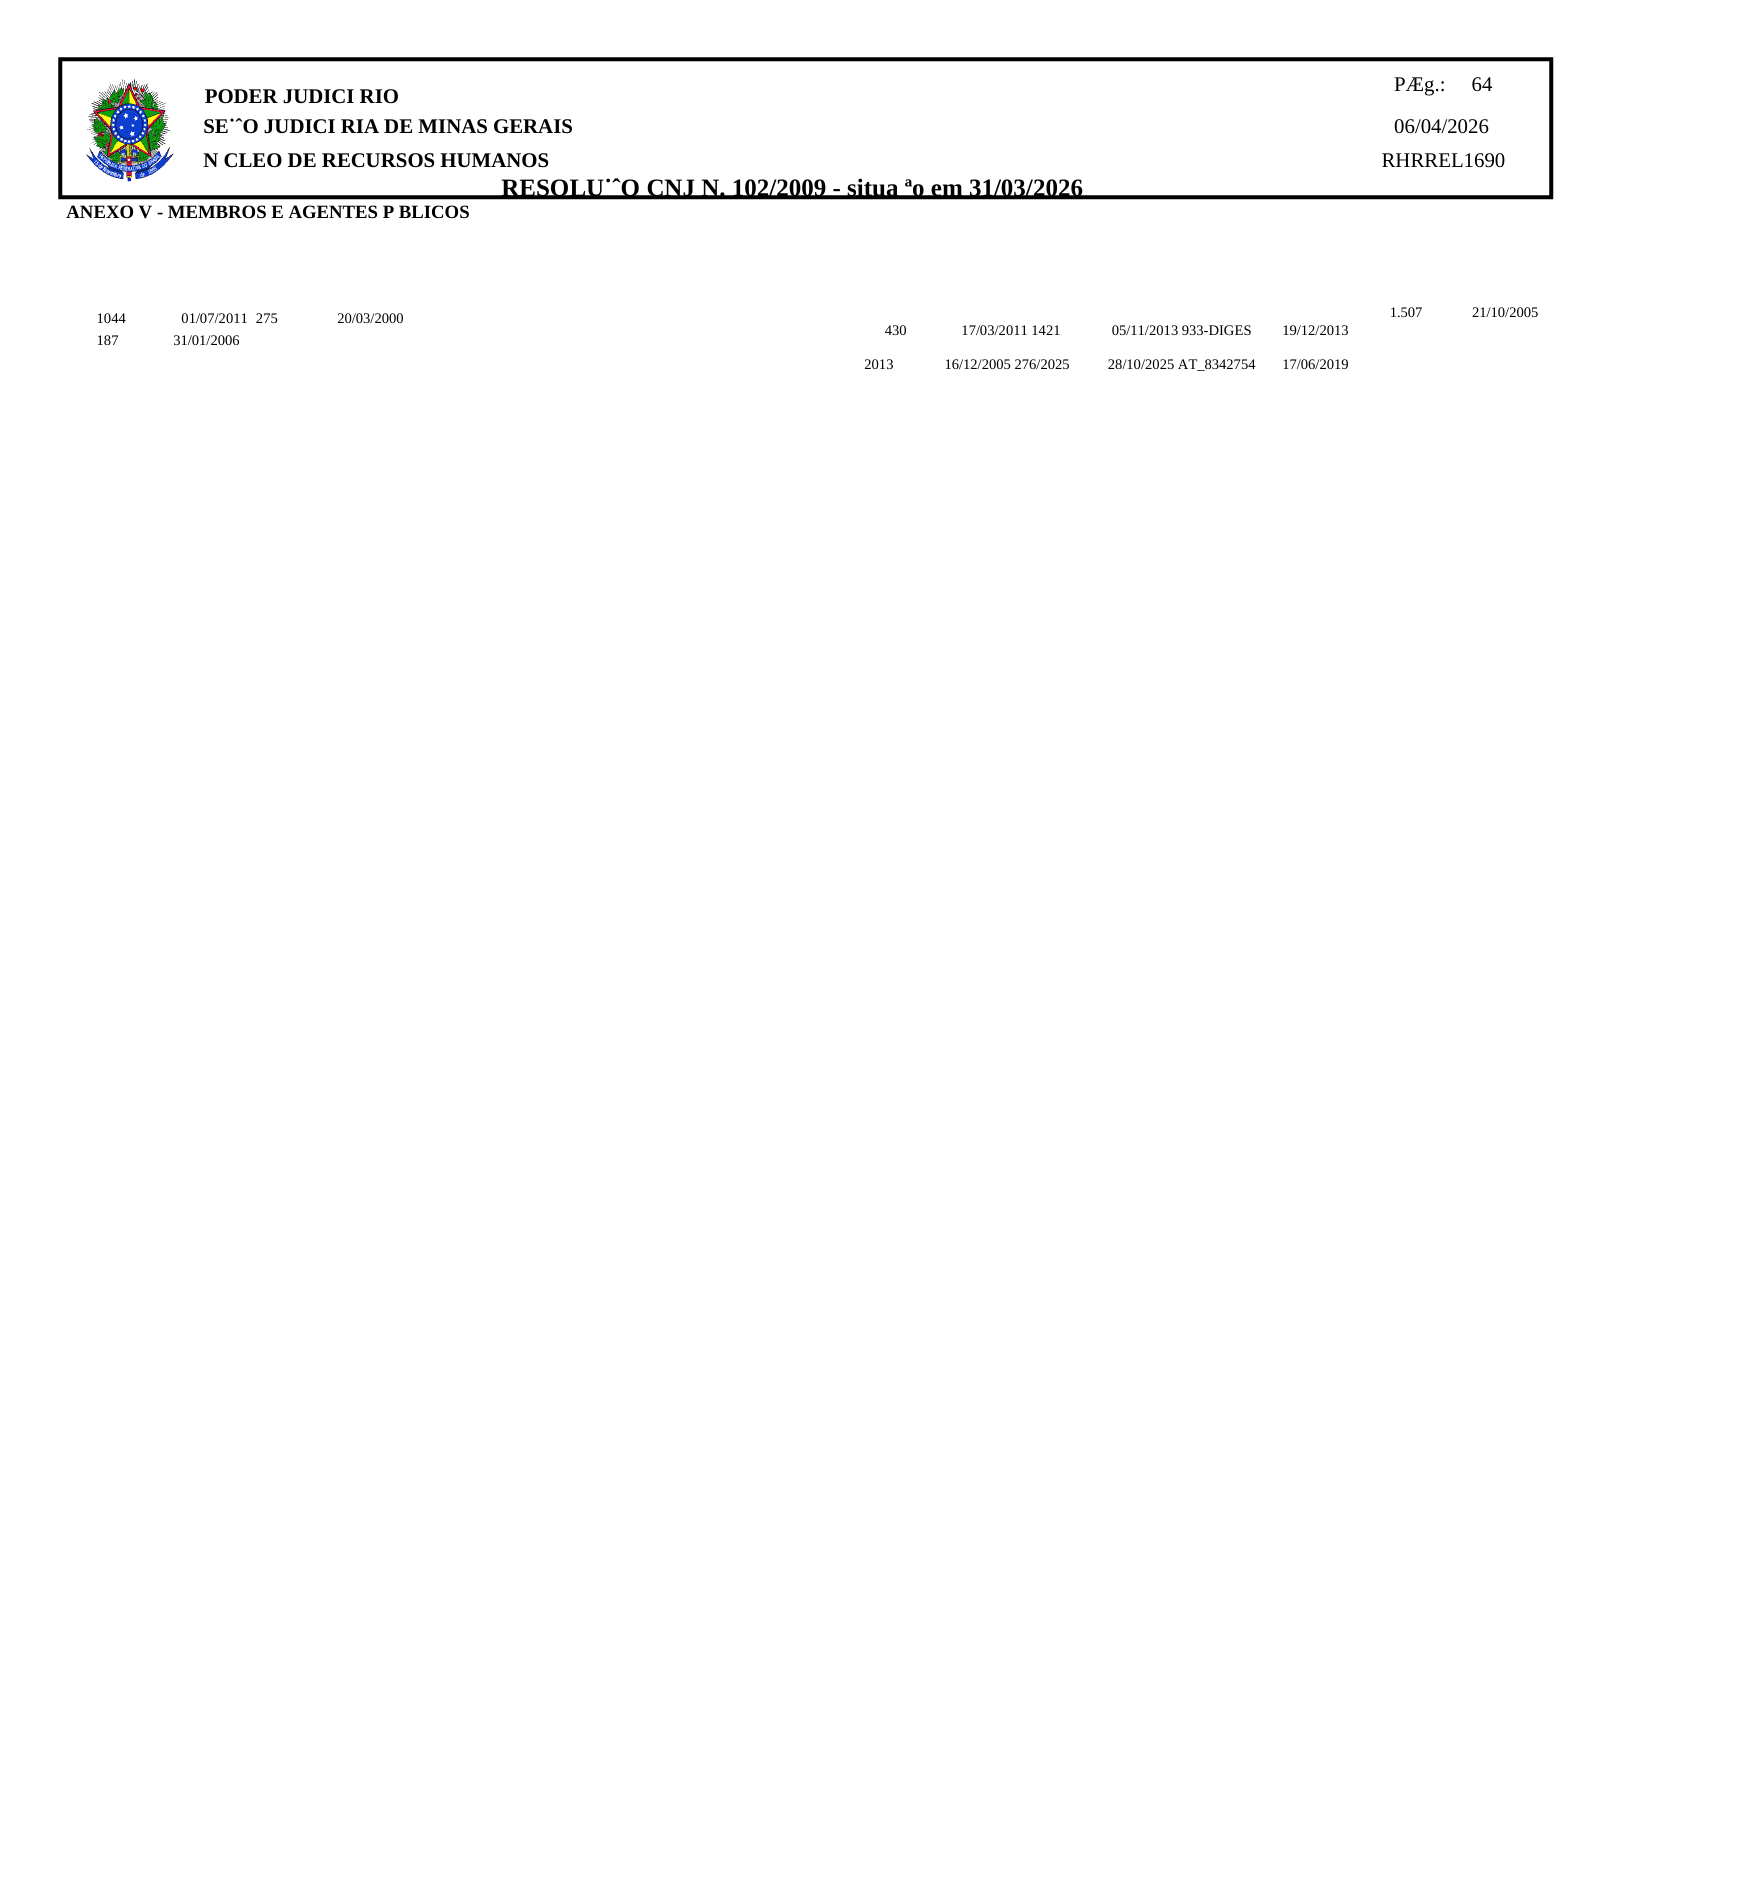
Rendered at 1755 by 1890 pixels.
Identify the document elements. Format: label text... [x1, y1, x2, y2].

text 1044 01/07/2011 275 20/03/2000 187 31/01/2006 [96, 304, 403, 348]
text 1.507 21/10/2005 [1389, 304, 1559, 320]
text 2013 16/12/2005 276/2025 28/10/2025 AT_8342754 17/06/2019 [817, 351, 1348, 373]
text 430 17/03/2011 1421 05/11/2013 933-DIGES 19/12/2013 [821, 304, 1348, 338]
picture [54, 53, 1557, 202]
